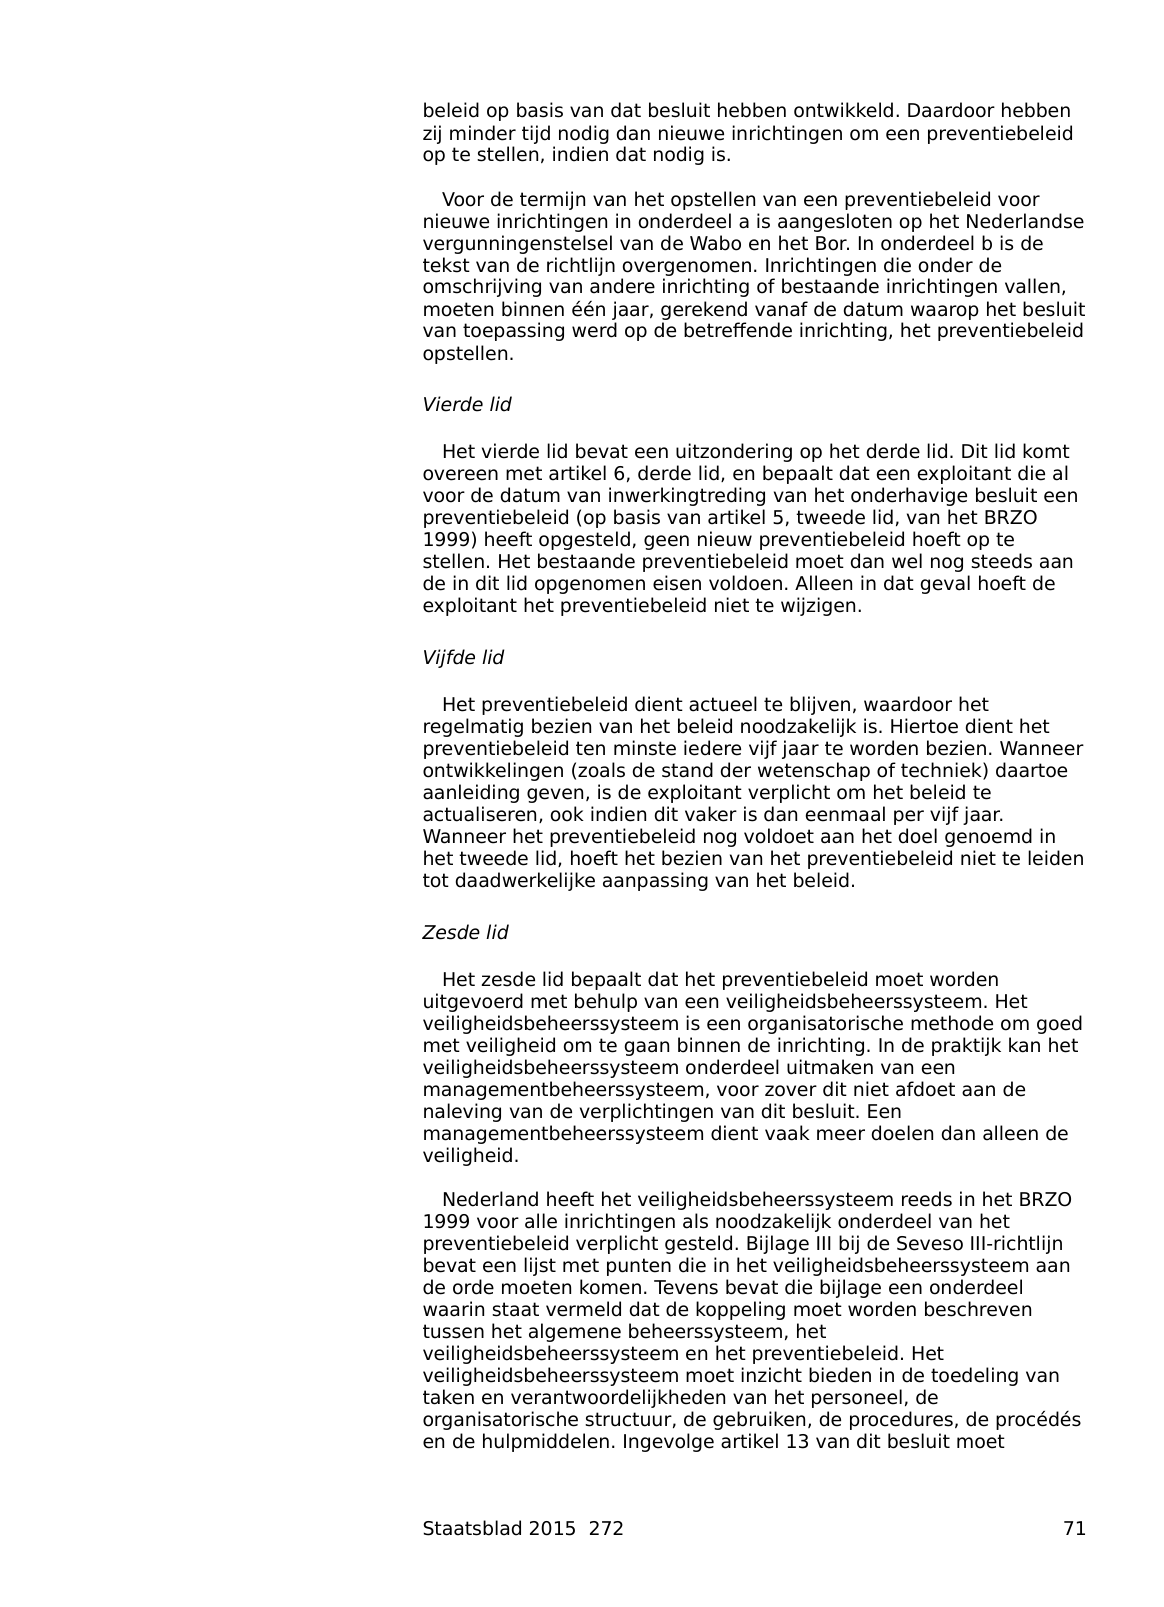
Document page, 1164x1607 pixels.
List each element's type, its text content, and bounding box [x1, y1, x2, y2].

text Het preventiebeleid dient actueel te blijven, waardoor het regelmatig bezien van het beleid noodzakelijk is. Hiertoe dient het preventiebeleid ten minste iedere vijf jaar te worden bezien. Wanneer ontwikkelingen (zoals de stand der wetenschap of techniek) daartoe aanleiding geven, is de exploitant verplicht om het beleid te actualiseren, ook indien dit vaker is dan eenmaal per vijf jaar. Wanneer het preventiebeleid nog voldoet aan het doel genoemd in het tweede lid, hoeft het bezien van het preventiebeleid niet te leiden tot daadwerkelijke aanpassing van het beleid. [422, 694, 1087, 892]
text Het zesde lid bepaalt dat het preventiebeleid moet worden uitgevoerd met behulp van een veiligheidsbeheerssysteem. Het veiligheidsbeheerssysteem is een organisatorische methode om goed met veiligheid om te gaan binnen de inrichting. In de praktijk kan het veiligheidsbeheerssysteem onderdeel uitmaken van een managementbeheerssysteem, voor zover dit niet afdoet aan de naleving van de verplichtingen van dit besluit. Een managementbeheerssysteem dient vaak meer doelen dan alleen de veiligheid. [422, 969, 1087, 1167]
subtitle Vierde lid [422, 394, 1087, 416]
subtitle Zesde lid [422, 922, 1087, 944]
text Voor de termijn van het opstellen van een preventiebeleid voor nieuwe inrichtingen in onderdeel a is aangesloten op het Nederlandse vergunningenstelsel van de Wabo en het Bor. In onderdeel b is de tekst van de richtlijn overgenomen. Inrichtingen die onder de omschrijving van andere inrichting of bestaande inrichtingen vallen, moeten binnen één jaar, gerekend vanaf de datum waarop het besluit van toepassing werd op de betreffende inrichting, het preventiebeleid opstellen. [422, 188, 1087, 364]
subtitle Vijfde lid [422, 647, 1087, 669]
text Nederland heeft het veiligheidsbeheerssysteem reeds in het BRZO 1999 voor alle inrichtingen als noodzakelijk onderdeel van het preventiebeleid verplicht gesteld. Bijlage III bij de Seveso III-richtlijn bevat een lijst met punten die in het veiligheidsbeheerssysteem aan de orde moeten komen. Tevens bevat die bijlage een onderdeel waarin staat vermeld dat de koppeling moet worden beschreven tussen het algemene beheerssysteem, het veiligheidsbeheerssysteem en het preventiebeleid. Het veiligheidsbeheerssysteem moet inzicht bieden in de toedeling van taken en verantwoordelijkheden van het personeel, de organisatorische structuur, de gebruiken, de procedures, de procédés en de hulpmiddelen. Ingevolge artikel 13 van dit besluit moet [422, 1189, 1087, 1453]
text Het vierde lid bevat een uitzondering op het derde lid. Dit lid komt overeen met artikel 6, derde lid, en bepaalt dat een exploitant die al voor de datum van inwerkingtreding van het onderhavige besluit een preventiebeleid (op basis van artikel 5, tweede lid, van het BRZO 1999) heeft opgesteld, geen nieuw preventiebeleid hoeft op te stellen. Het bestaande preventiebeleid moet dan wel nog steeds aan de in dit lid opgenomen eisen voldoen. Alleen in dat geval hoeft de exploitant het preventiebeleid niet te wijzigen. [422, 441, 1087, 617]
text beleid op basis van dat besluit hebben ontwikkeld. Daardoor hebben zij minder tijd nodig dan nieuwe inrichtingen om een preventiebeleid op te stellen, indien dat nodig is. [422, 100, 1087, 166]
